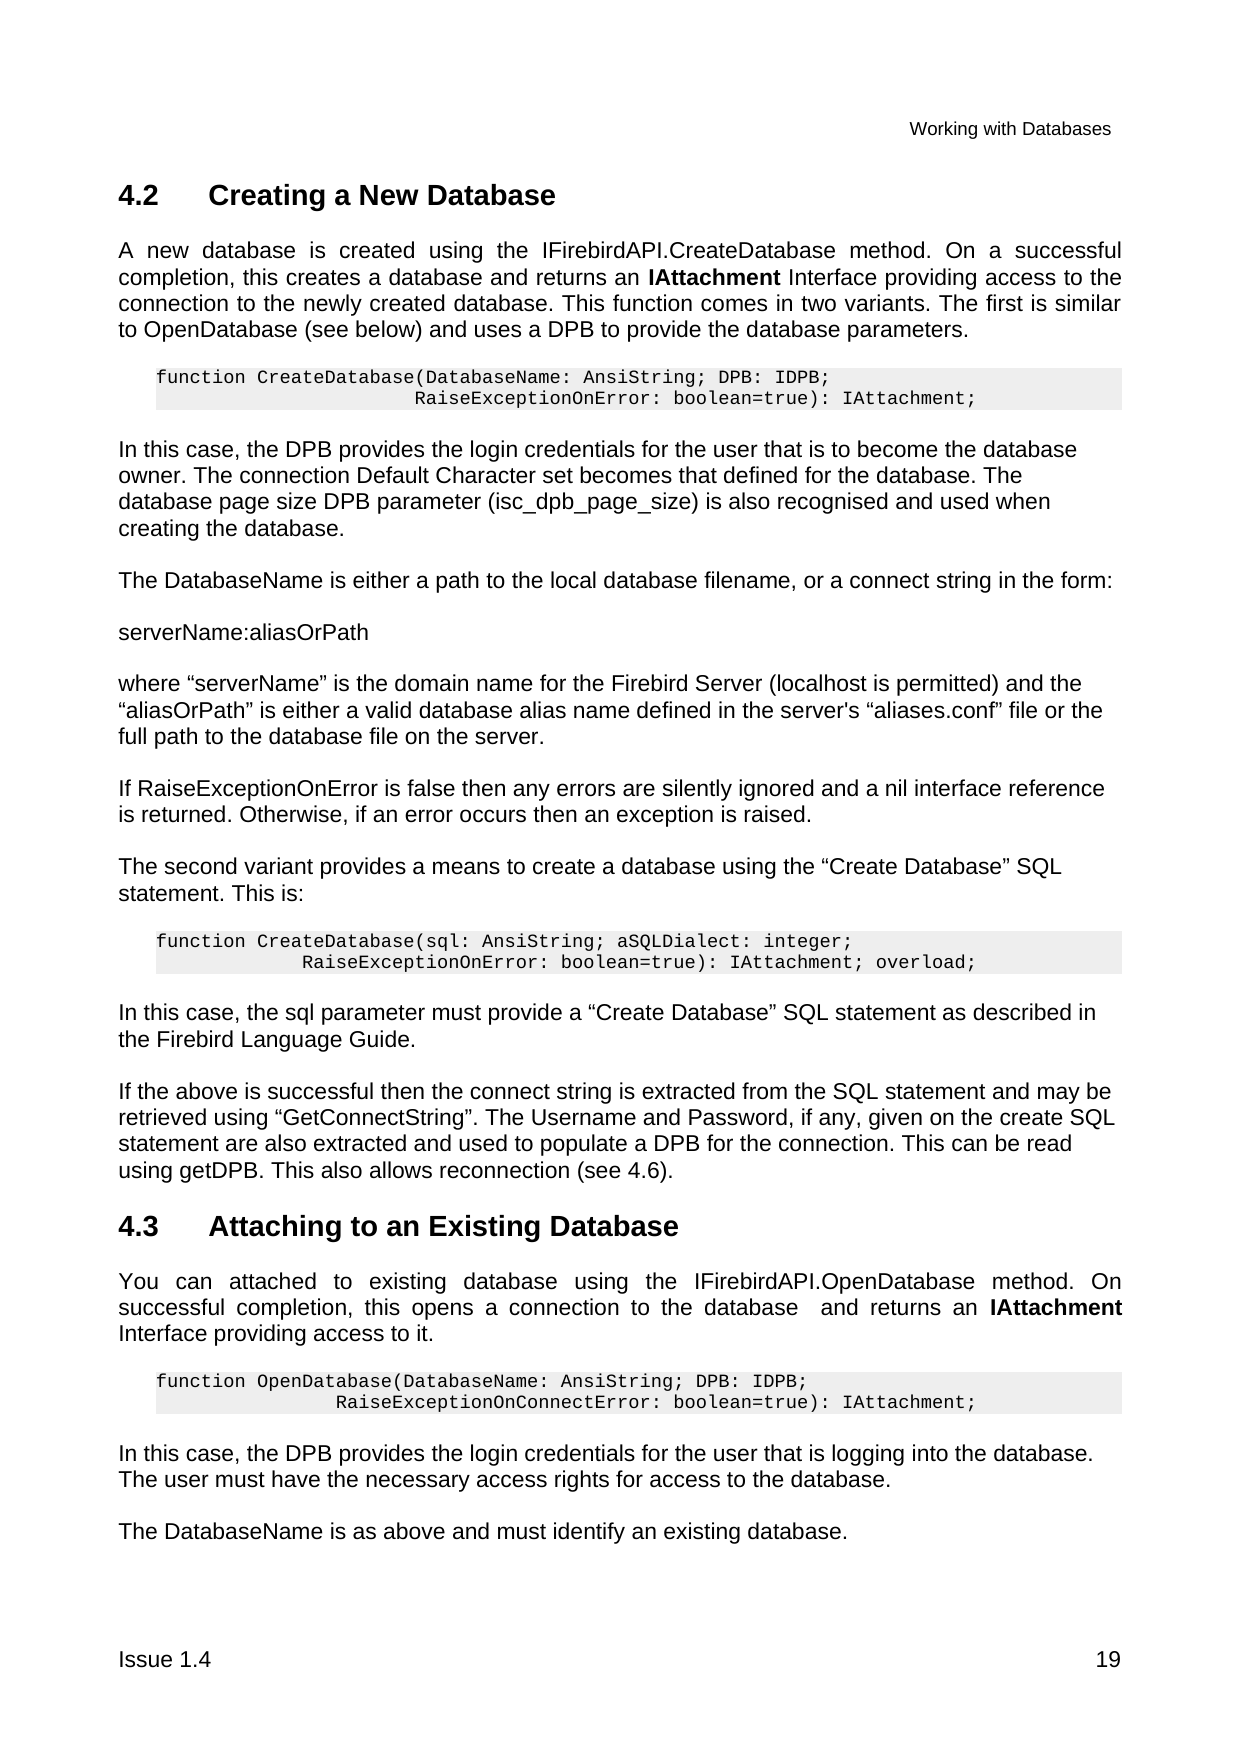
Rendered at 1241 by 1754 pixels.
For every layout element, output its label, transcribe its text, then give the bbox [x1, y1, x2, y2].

text The DatabaseName is either a path to the local database filename, or a connect string in the form: [118, 567, 1122, 593]
text The second variant provides a means to create a database using the “Create Database” SQL statement. This is: [118, 853, 1122, 906]
text where “serverName” is the domain name for the Firebird Server (localhost is permitted) and the “aliasOrPath” is either a valid database alias name defined in the server's “aliases.conf” file or the full path to the database file on the server. [118, 670, 1122, 749]
text In this case, the DPB provides the login credentials for the user that is to become the database owner. The connection Default Character set becomes that defined for the database. The database page size DPB parameter (isc_dpb_page_size) is also recognised and used when creating the database. [118, 436, 1122, 541]
text In this case, the DPB provides the login credentials for the user that is logging into the database. The user must have the necessary access rights for access to the database. [118, 1440, 1122, 1492]
text The DatabaseName is as above and must identify an existing database. [118, 1518, 1122, 1544]
text function OpenDatabase(DatabaseName: AnsiString; DPB: IDPB; [156, 1372, 1122, 1393]
text function CreateDatabase(DatabaseName: AnsiString; DPB: IDPB; [156, 368, 1122, 389]
text If RaiseExceptionOnError is false then any errors are silently ignored and a nil interface reference is returned. Otherwise, if an error occurs then an exception is raised. [118, 775, 1122, 828]
text In this case, the sql parameter must provide a “Create Database” SQL statement as described in the Firebird Language Guide. [118, 999, 1122, 1052]
text serverName:aliasOrPath [118, 618, 1122, 645]
subtitle Creating a New Database [118, 178, 1122, 212]
text You can attached to existing database using the IFirebirdAPI.OpenDatabase method. On successful completion, this opens a connection to the database and returns an IAttachment Interface providing access to it. [118, 1268, 1122, 1347]
text function CreateDatabase(sql: AnsiString; aSQLDialect: integer; [156, 931, 1122, 953]
text A new database is created using the IFirebirdAPI.CreateDatabase method. On a successful completion, this creates a database and returns an IAttachment Interface providing access to the connection to the newly created database. This function comes in two variants. The first is similar to OpenDatabase (see below) and uses a DPB to provide the database parameters. [118, 237, 1122, 343]
text RaiseExceptionOnConnectError: boolean=true): IAttachment; [156, 1393, 1122, 1414]
subtitle Attaching to an Existing Database [118, 1208, 1122, 1242]
text If the above is successful then the connect string is extracted from the SQL statement and may be retrieved using “GetConnectString”. The Username and Password, if any, given on the create SQL statement are also extracted and used to populate a DPB for the connection. This can be read using getDPB. This also allows reconnection (see 4.6). [118, 1078, 1122, 1183]
text RaiseExceptionOnError: boolean=true): IAttachment; overload; [156, 953, 1122, 974]
text RaiseExceptionOnError: boolean=true): IAttachment; [156, 389, 1122, 410]
